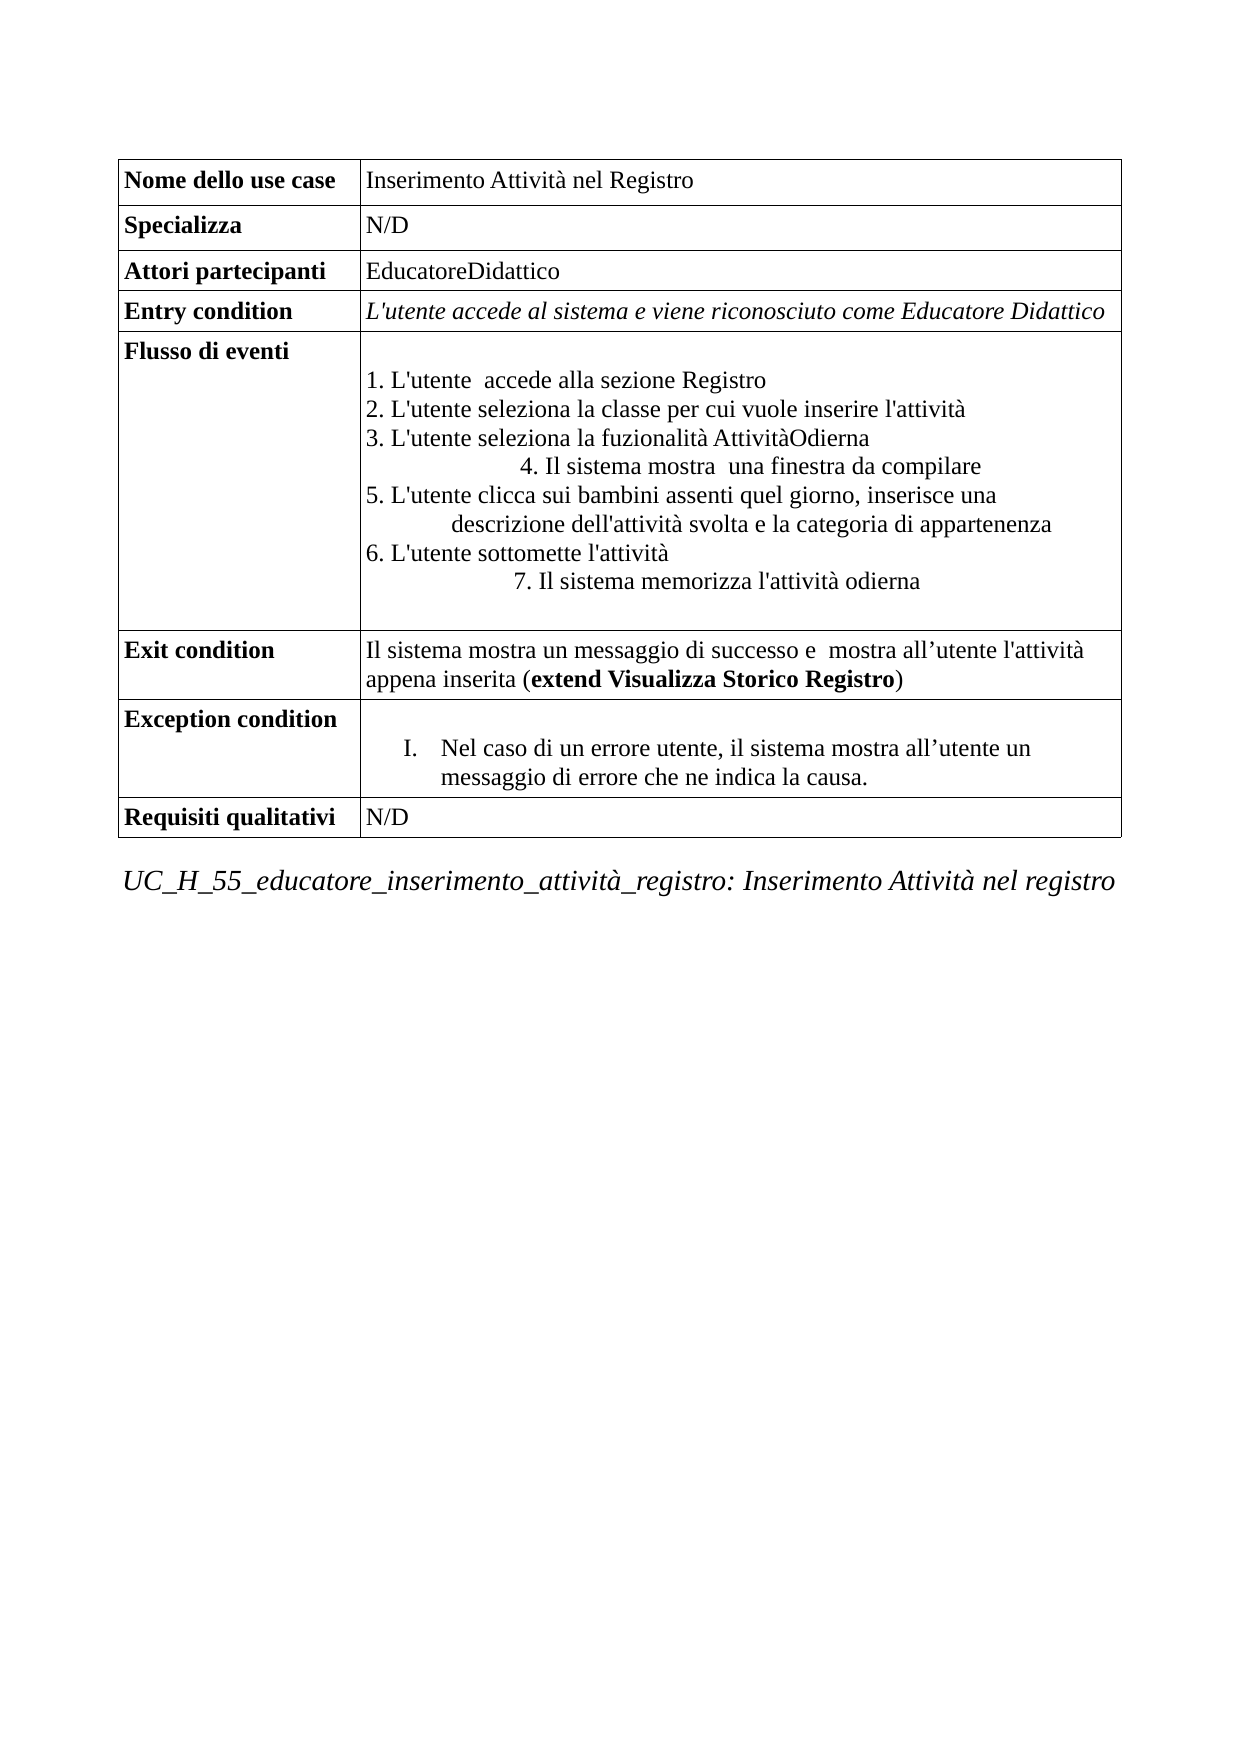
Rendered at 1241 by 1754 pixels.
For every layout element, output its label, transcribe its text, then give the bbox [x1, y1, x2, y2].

table_cell EducatoreDidattico [361, 251, 1121, 290]
table_cell Il sistema mostra un messaggio di successo e mostra all’utente l'attività appena inserita (extend Visualizza Storico Registro) [361, 631, 1121, 699]
table_cell Flusso di eventi [119, 332, 360, 630]
text UC_H_55_educatore_inserimento_attività_registro: Inserimento Attività nel registro [118, 863, 1122, 897]
table_cell N/D [361, 206, 1121, 250]
table_cell Requisiti qualitativi [119, 798, 360, 837]
table_cell L'utente accede al sistema e viene riconosciuto come Educatore Didattico [361, 291, 1121, 331]
table_header Inserimento Attività nel Registro [361, 160, 1121, 205]
table_cell Attori partecipanti [119, 251, 360, 290]
table_header Nome dello use case [119, 160, 360, 205]
table_cell Exception condition [119, 700, 360, 797]
table_cell Nel caso di un errore utente, il sistema mostra all’utente un messaggio di errore che ne indica la causa. [361, 700, 1121, 797]
table_cell Entry condition [119, 291, 360, 331]
table_cell Specializza [119, 206, 360, 250]
table_cell Exit condition [119, 631, 360, 699]
table_cell L'utente accede alla sezione Registro L'utente seleziona la classe per cui vuole inserire l'attività L'utente seleziona la fuzionalità AttivitàOdierna Il sistema mostra una finestra da compilare L'utente clicca sui bambini assenti quel giorno, inserisce una descrizione dell'attività svolta e la categoria di appartenenza L'utente sottomette l'attività Il sistema memorizza l'attività odierna [361, 332, 1121, 630]
table_cell N/D [361, 798, 1121, 837]
